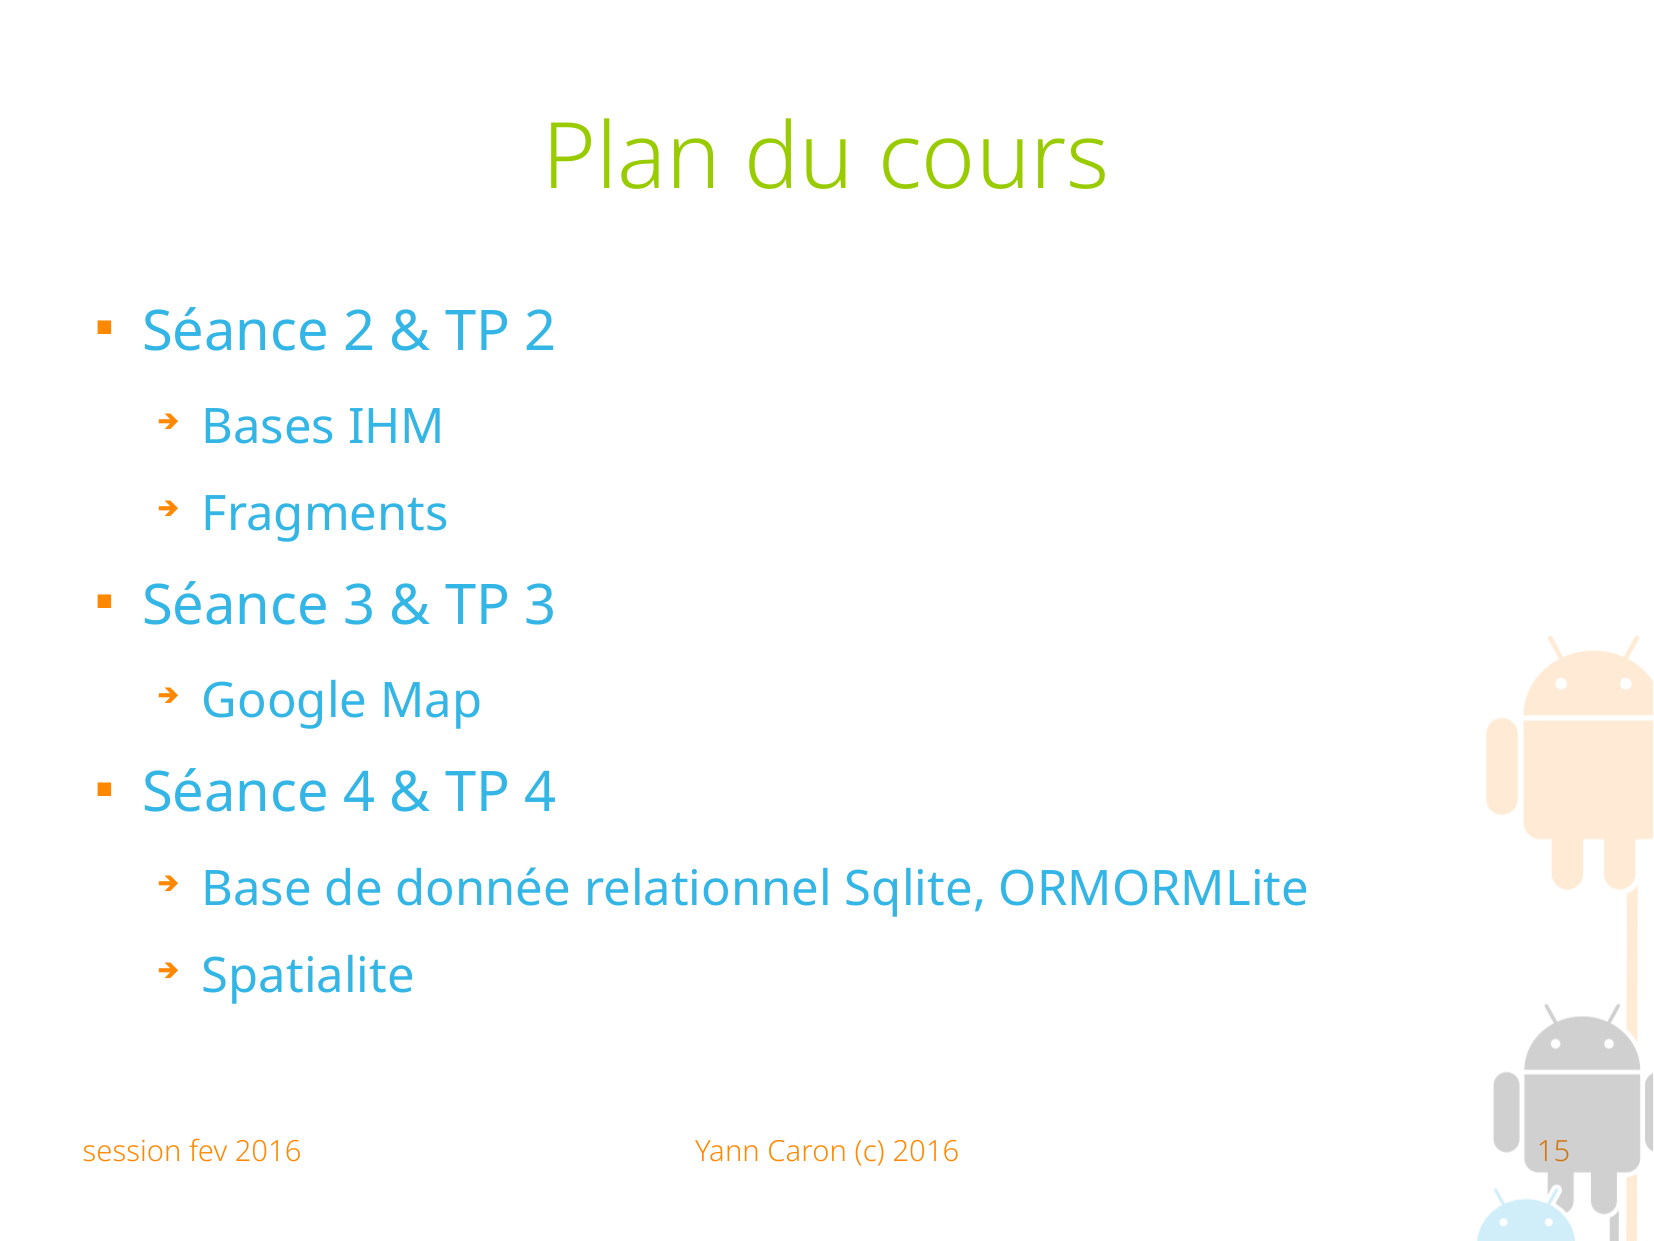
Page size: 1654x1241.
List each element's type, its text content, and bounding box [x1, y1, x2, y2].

list Séance 2 & TP 2 Bases IHM Fragments Séance 3 & TP 3 Google Map Séance 4 & TP 4 Base de donnée relationnel Sqlite, ORMORMLite Spatialite [82, 290, 1571, 1010]
picture [240, 423, 1654, 1241]
title Plan du cours [82, 49, 1571, 257]
